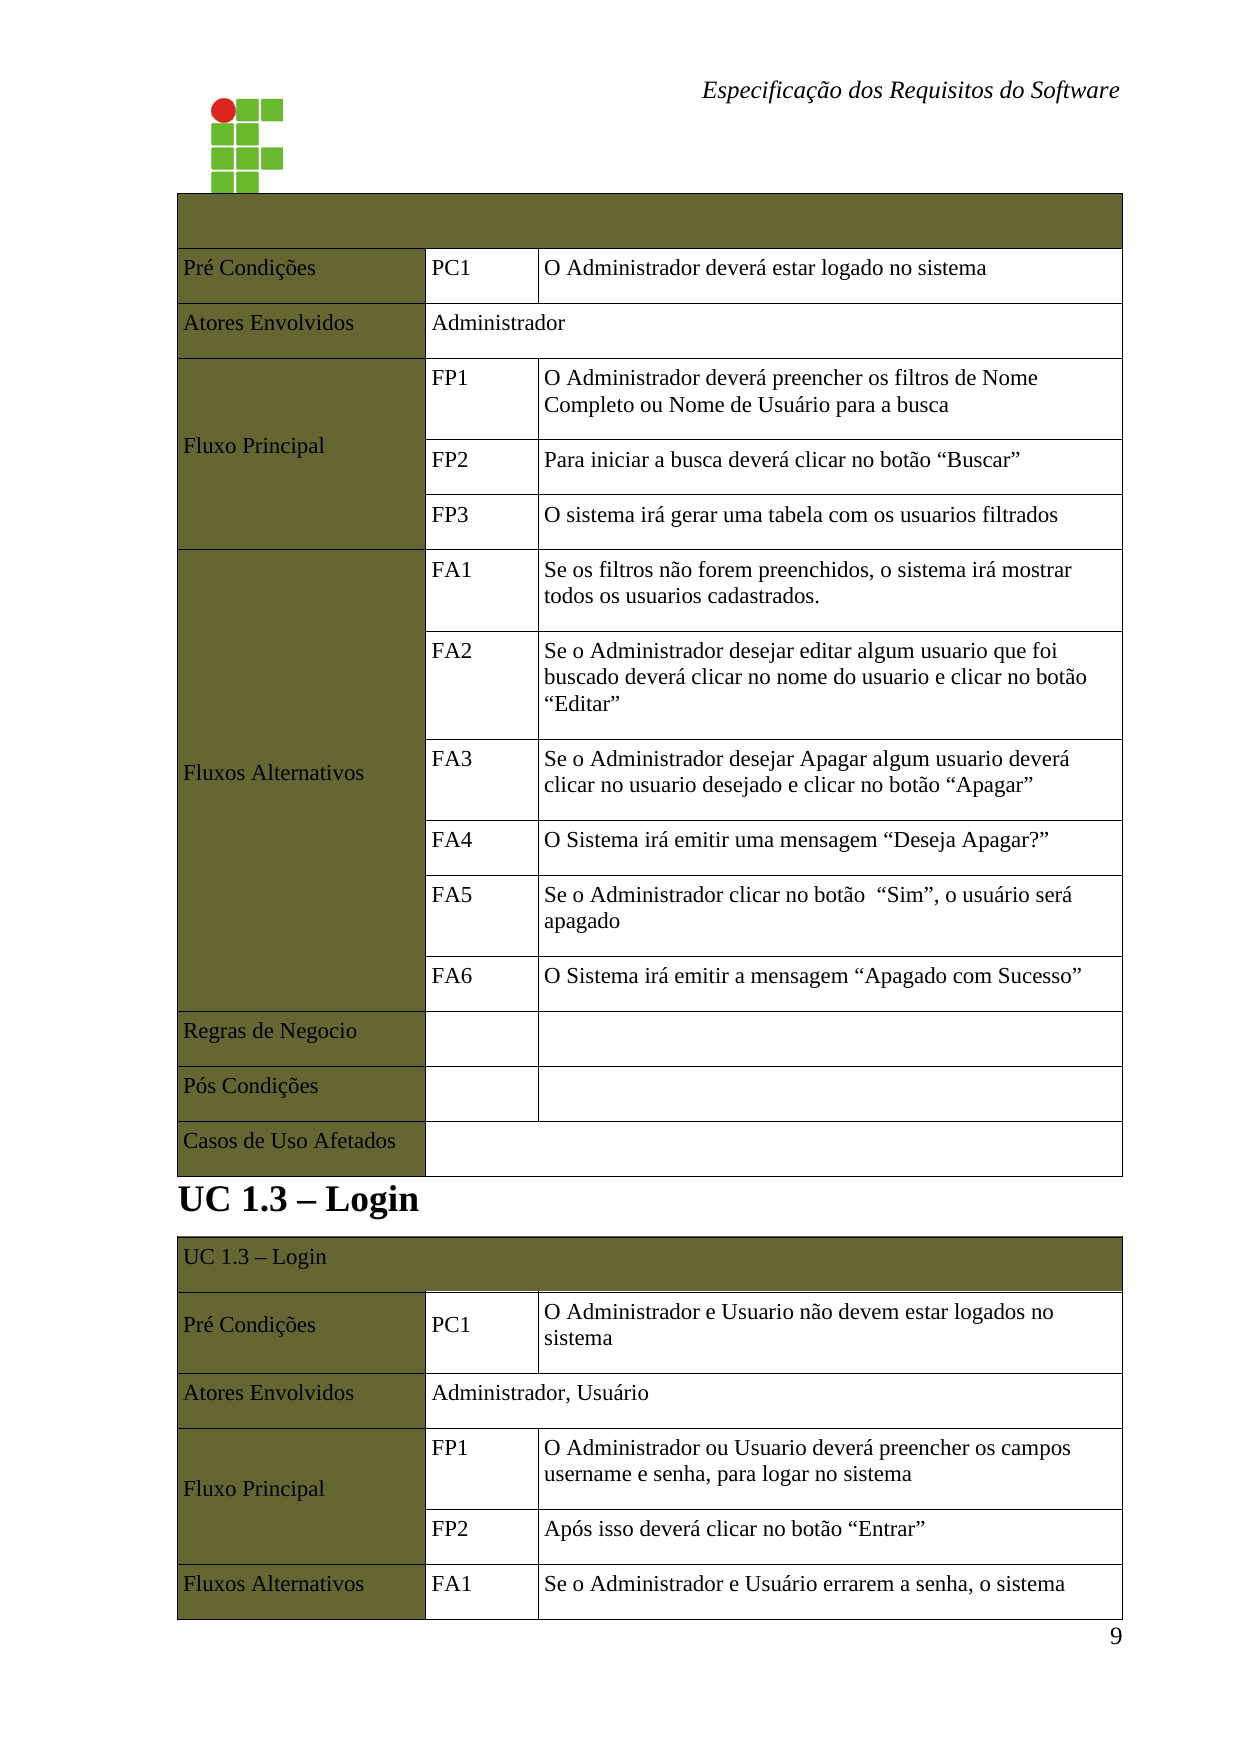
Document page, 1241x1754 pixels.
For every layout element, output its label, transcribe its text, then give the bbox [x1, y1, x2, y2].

table_cell Se o Administrador clicar no botão “Sim”, o usuário será apagado [539, 876, 1122, 956]
table_cell Pré Condições [178, 249, 425, 303]
text UC 1.3 – Login [177, 1177, 1122, 1220]
table_cell Fluxo Principal [178, 359, 425, 549]
table_cell O Administrador e Usuario não devem estar logados no sistema [539, 1293, 1122, 1373]
table_cell O Sistema irá emitir a mensagem “Apagado com Sucesso” [539, 957, 1122, 1011]
table_cell FA2 [426, 632, 538, 738]
table_cell FA6 [426, 957, 538, 1011]
table_header UC 1.3 – Login [178, 1238, 1122, 1291]
table_cell [426, 1122, 1122, 1176]
table_cell Casos de Uso Afetados [178, 1122, 425, 1176]
table_cell FA5 [426, 876, 538, 956]
table_cell Administrador [426, 304, 1122, 358]
table_cell FP1 [426, 359, 538, 439]
table_cell FP2 [426, 440, 538, 494]
table_cell Pós Condições [178, 1067, 425, 1121]
table_cell Após isso deverá clicar no botão “Entrar” [539, 1510, 1122, 1564]
table_cell [426, 1067, 538, 1121]
table_cell [539, 1067, 1122, 1121]
table_cell FP3 [426, 495, 538, 549]
table_cell PC1 [426, 1293, 538, 1373]
table_cell Se os filtros não forem preenchidos, o sistema irá mostrar todos os usuarios cadastrados. [539, 550, 1122, 631]
table_cell Regras de Negocio [178, 1012, 425, 1066]
table_cell Para iniciar a busca deverá clicar no botão “Buscar” [539, 440, 1122, 494]
table_cell FP2 [426, 1510, 538, 1564]
table_cell O sistema irá gerar uma tabela com os usuarios filtrados [539, 495, 1122, 549]
table_cell Fluxos Alternativos [178, 550, 425, 1011]
table_cell Se o Administrador desejar Apagar algum usuario deverá clicar no usuario desejado e clicar no botão “Apagar” [539, 740, 1122, 820]
picture [208, 98, 284, 193]
table_cell FP1 [426, 1429, 538, 1509]
table_cell O Administrador ou Usuario deverá preencher os campos username e senha, para logar no sistema [539, 1429, 1122, 1509]
table_header [178, 194, 1122, 248]
table_cell Administrador, Usuário [426, 1374, 1122, 1428]
table_cell Atores Envolvidos [178, 304, 425, 358]
table_cell Atores Envolvidos [178, 1374, 425, 1428]
table_cell Se o Administrador desejar editar algum usuario que foi buscado deverá clicar no nome do usuario e clicar no botão “Editar” [539, 632, 1122, 738]
table_cell Se o Administrador e Usuário errarem a senha, o sistema [539, 1565, 1122, 1619]
table_cell FA4 [426, 821, 538, 875]
table_cell O Administrador deverá estar logado no sistema [539, 249, 1122, 303]
table_cell O Sistema irá emitir uma mensagem “Deseja Apagar?” [539, 821, 1122, 875]
table_cell [426, 1012, 538, 1066]
table_cell [539, 1012, 1122, 1066]
table_cell Fluxos Alternativos [178, 1565, 425, 1619]
table_cell PC1 [426, 249, 538, 303]
table_cell FA1 [426, 550, 538, 631]
table_cell Fluxo Principal [178, 1429, 425, 1564]
table_cell Pré Condições [178, 1293, 425, 1373]
table_cell O Administrador deverá preencher os filtros de Nome Completo ou Nome de Usuário para a busca [539, 359, 1122, 439]
table_cell FA1 [426, 1565, 538, 1619]
table_cell FA3 [426, 740, 538, 820]
